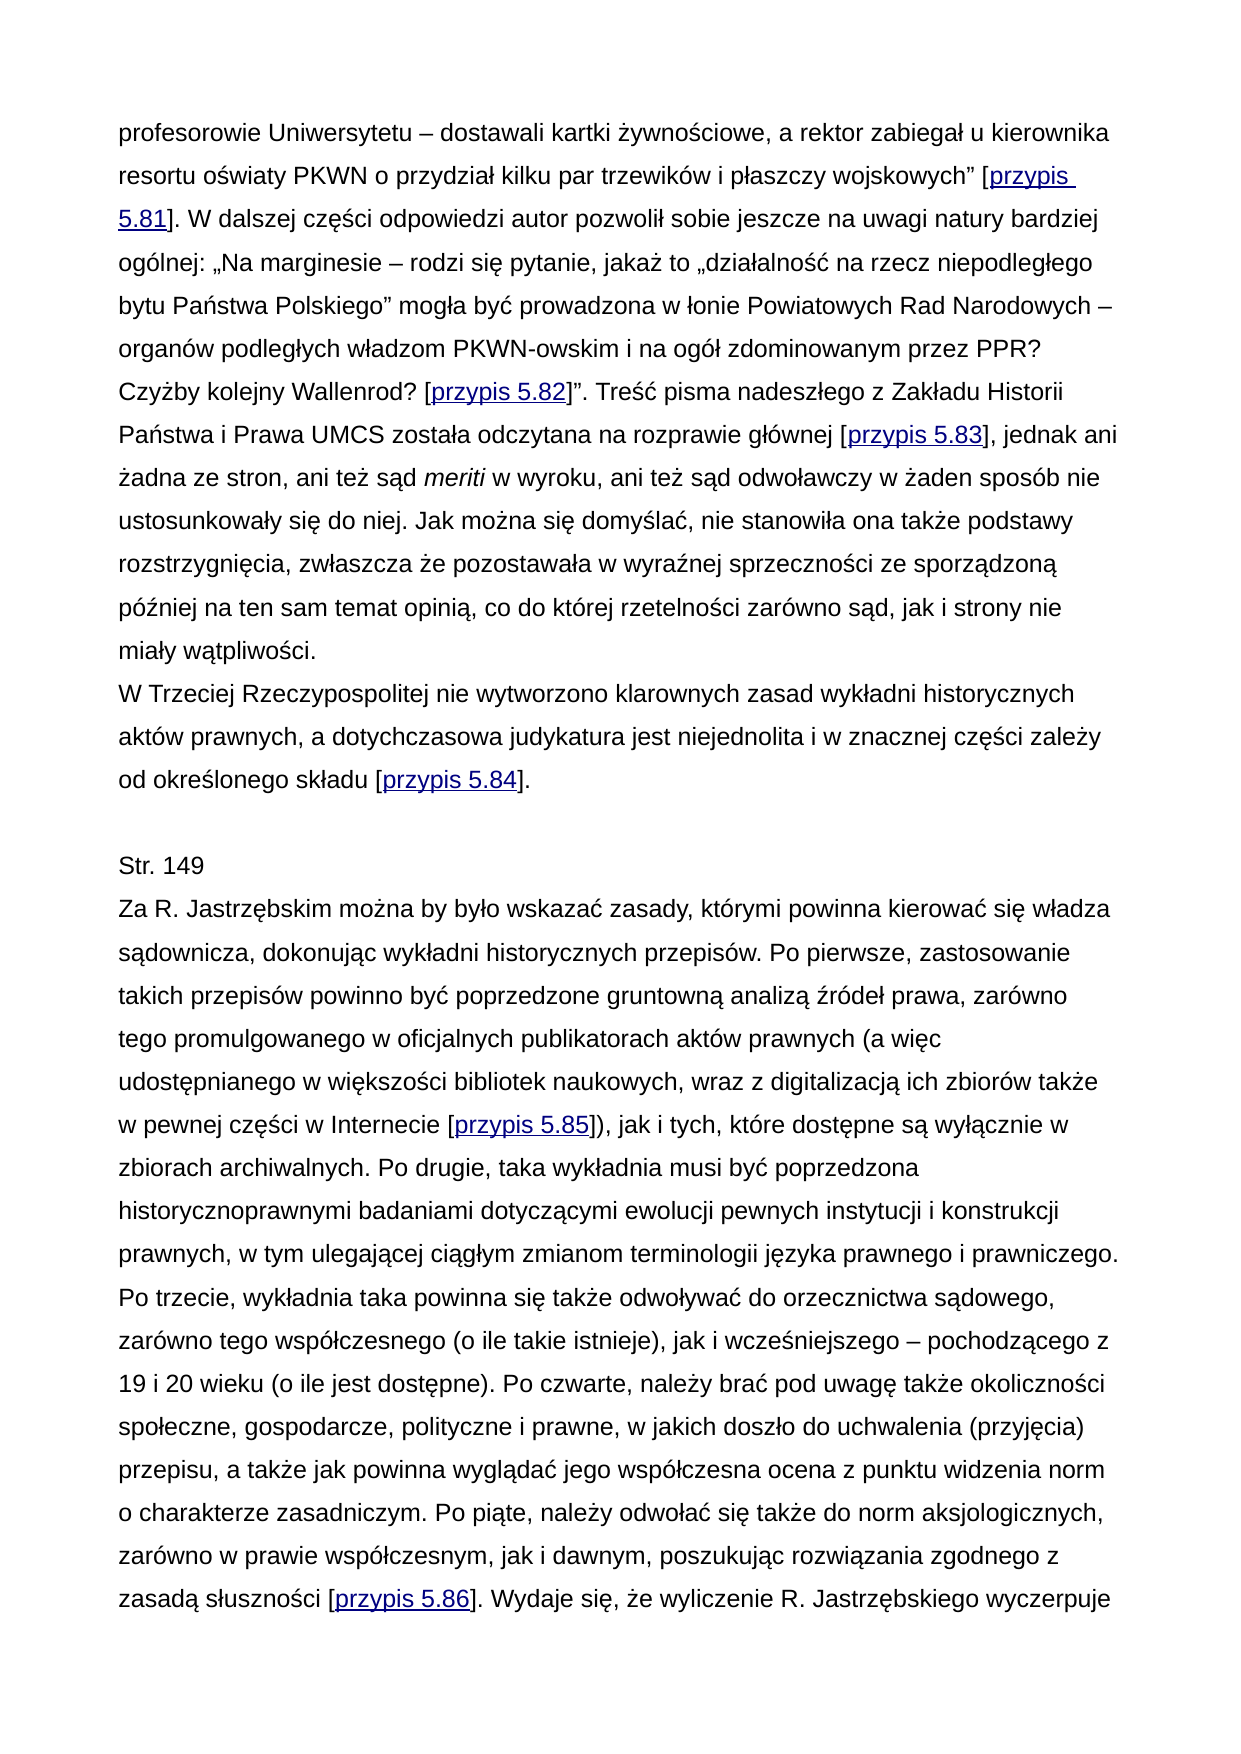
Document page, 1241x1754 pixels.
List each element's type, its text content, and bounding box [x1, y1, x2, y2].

text Za R. Jastrzębskim można by było wskazać zasady, którymi powinna kierować się władza sądownicza, dokonując wykładni historycznych przepisów. Po pierwsze, zastosowanie takich przepisów powinno być poprzedzone gruntowną analizą źródeł prawa, zarówno tego promulgowanego w oficjalnych publikatorach aktów prawnych (a więc udostępnianego w większości bibliotek naukowych, wraz z digitalizacją ich zbiorów także w pewnej części w Internecie [przypis 5.85]), jak i tych, które dostępne są wyłącznie w zbiorach archiwalnych. Po drugie, taka wykładnia musi być poprzedzona historycznoprawnymi badaniami dotyczącymi ewolucji pewnych instytucji i konstrukcji prawnych, w tym ulegającej ciągłym zmianom terminologii języka prawnego i prawniczego. Po trzecie, wykładnia taka powinna się także odwoływać do orzecznictwa sądowego, zarówno tego współczesnego (o ile takie istnieje), jak i wcześniejszego – pochodzącego z 19 i 20 wieku (o ile jest dostępne). Po czwarte, należy brać pod uwagę także okoliczności społeczne, gospodarcze, polityczne i prawne, w jakich doszło do uchwalenia (przyjęcia) przepisu, a także jak powinna wyglądać jego współczesna ocena z punktu widzenia norm o charakterze zasadniczym. Po piąte, należy odwołać się także do norm aksjologicznych, zarówno w prawie współczesnym, jak i dawnym, poszukując rozwiązania zgodnego z zasadą słuszności [przypis 5.86]. Wydaje się, że wyliczenie R. Jastrzębskiego wyczerpuje [118, 894, 1122, 1613]
text Str. 149 [118, 851, 1122, 880]
text profesorowie Uniwersytetu – dostawali kartki żywnościowe, a rektor zabiegał u kierownika resortu oświaty PKWN o przydział kilku par trzewików i płaszczy wojskowych” [przypis 5.81]. W dalszej części odpowiedzi autor pozwolił sobie jeszcze na uwagi natury bardziej ogólnej: „Na marginesie – rodzi się pytanie, jakaż to „działalność na rzecz niepodległego bytu Państwa Polskiego” mogła być prowadzona w łonie Powiatowych Rad Narodowych – organów podległych władzom PKWN-owskim i na ogół zdominowanym przez PPR? Czyżby kolejny Wallenrod? [przypis 5.82]”. Treść pisma nadeszłego z Zakładu Historii Państwa i Prawa UMCS została odczytana na rozprawie głównej [przypis 5.83], jednak ani żadna ze stron, ani też sąd meriti w wyroku, ani też sąd odwoławczy w żaden sposób nie ustosunkowały się do niej. Jak można się domyślać, nie stanowiła ona także podstawy rozstrzygnięcia, zwłaszcza że pozostawała w wyraźnej sprzeczności ze sporządzoną później na ten sam temat opinią, co do której rzetelności zarówno sąd, jak i strony nie miały wątpliwości. [118, 118, 1122, 664]
text W Trzeciej Rzeczypospolitej nie wytworzono klarownych zasad wykładni historycznych aktów prawnych, a dotychczasowa judykatura jest niejednolita i w znacznej części zależy od określonego składu [przypis 5.84]. [118, 679, 1122, 794]
